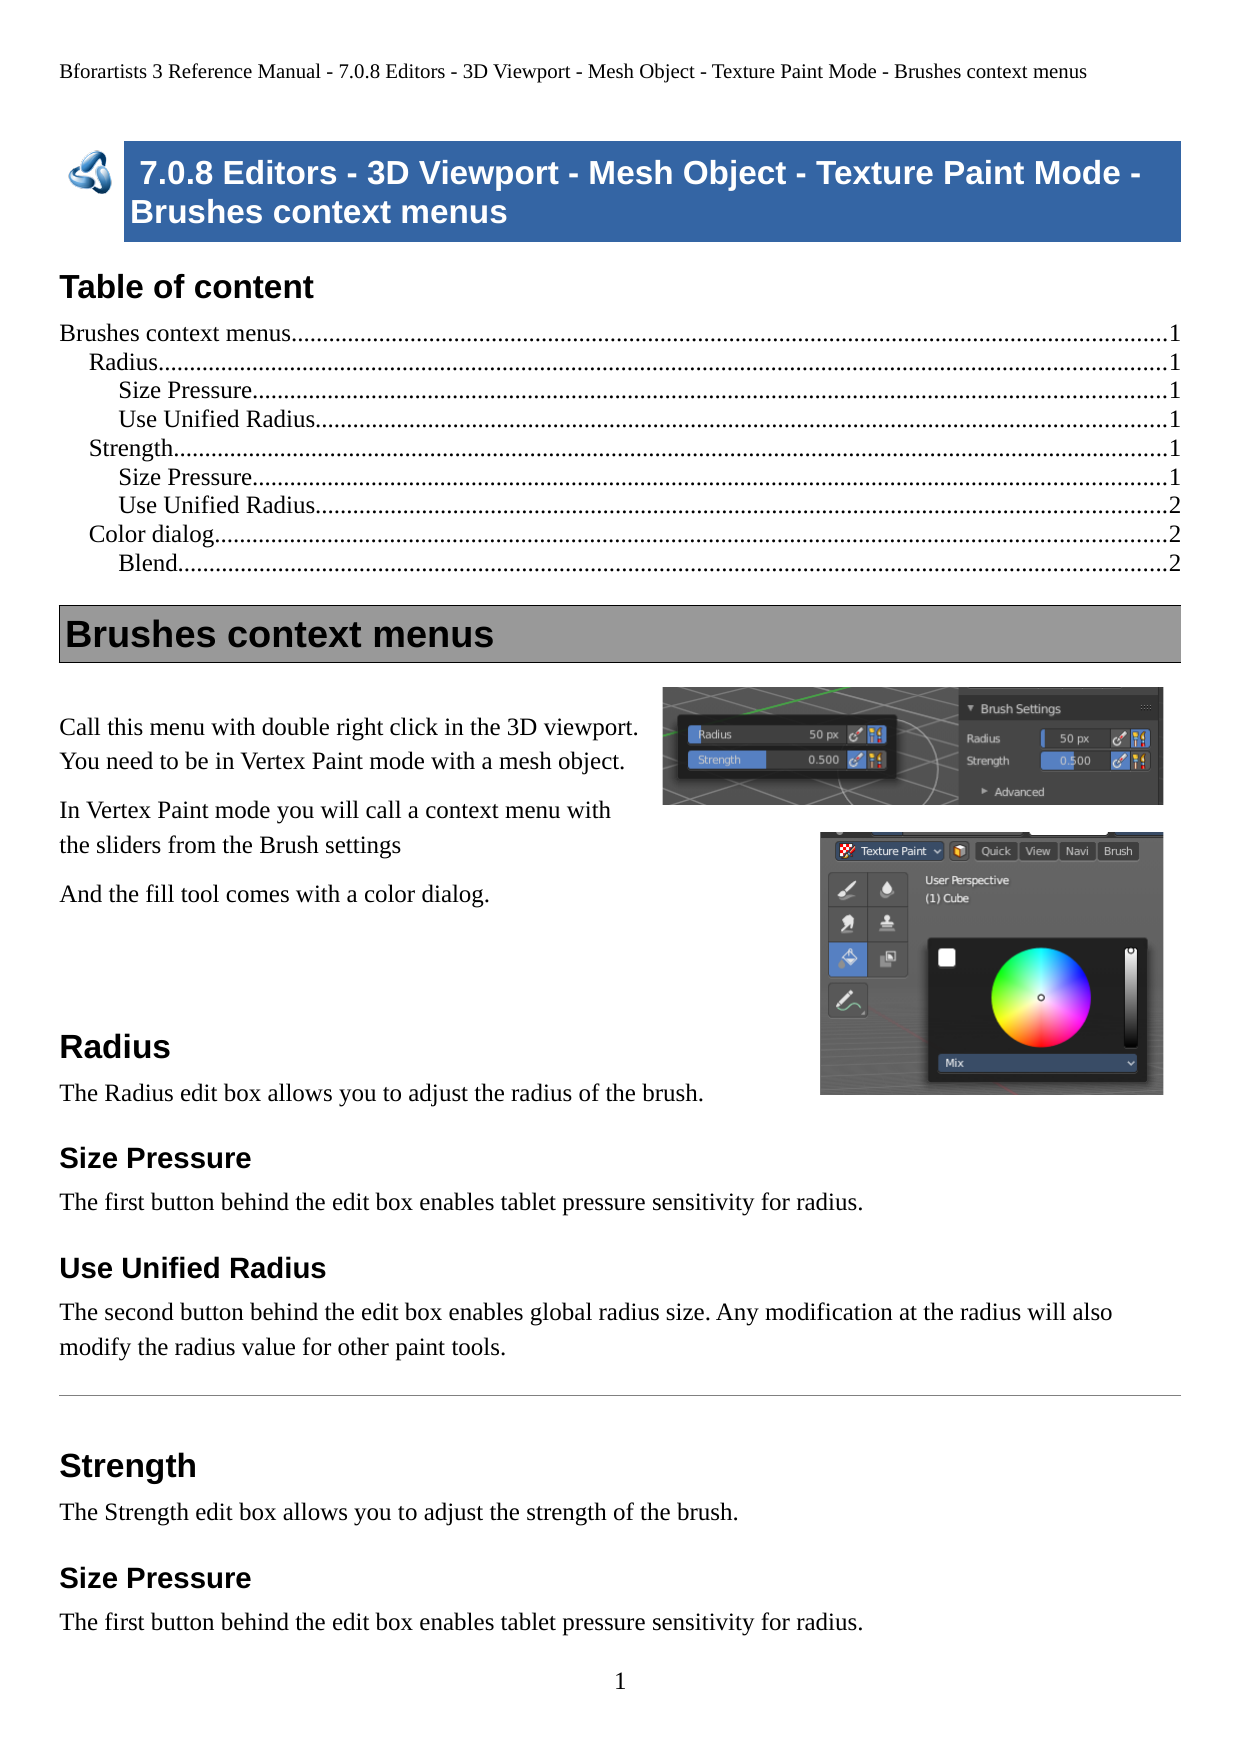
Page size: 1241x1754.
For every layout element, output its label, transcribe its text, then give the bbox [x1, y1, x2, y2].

subtitle Radius [59, 1026, 820, 1065]
text The Radius edit box allows you to adjust the radius of the brush. [59, 1078, 1181, 1106]
text The Strength edit box allows you to adjust the strength of the brush. [59, 1497, 1181, 1526]
subtitle [1164, 1026, 1181, 1065]
text Radius 1 [88, 347, 1181, 375]
text Use Unified Radius 2 [118, 490, 1181, 519]
subtitle Use Unified Radius [59, 1251, 1181, 1285]
table_header 7.0.8 Editors - 3D Viewport - Mesh Object - Texture Paint Mode - Brushes context menus [124, 141, 1181, 242]
text And the fill tool comes with a color dialog. [59, 879, 820, 907]
text Use Unified Radius 1 [118, 404, 1181, 433]
text The first button behind the edit box enables tablet pressure sensitivity for radius. [59, 1187, 1181, 1216]
table_header [59, 141, 124, 242]
text Blend 2 [118, 548, 1181, 577]
table_header Brushes context menus [60, 606, 1181, 662]
picture [662, 687, 1164, 805]
text The second button behind the edit box enables global radius size. Any modification at the radius will also modify the radius value for other paint tools. [59, 1297, 1181, 1361]
text Strength 1 [88, 433, 1181, 462]
subtitle Strength [59, 1446, 1181, 1484]
text Brushes context menus 1 [59, 318, 1181, 347]
text Size Pressure 1 [118, 375, 1181, 404]
text Size Pressure 1 [118, 462, 1181, 490]
subtitle Table of content [59, 267, 1181, 305]
picture [65, 147, 114, 197]
subtitle Size Pressure [59, 1141, 1181, 1175]
text The first button behind the edit box enables tablet pressure sensitivity for radius. [59, 1607, 1181, 1636]
text Color dialog 2 [88, 519, 1181, 548]
text Call this menu with double right click in the 3D viewport. You need to be in Vertex Paint mode with a mesh object. [59, 712, 662, 775]
picture [820, 832, 1164, 1095]
text In Vertex Paint mode you will call a context menu with the sliders from the Brush settings [59, 795, 1181, 858]
subtitle Size Pressure [59, 1561, 1181, 1594]
